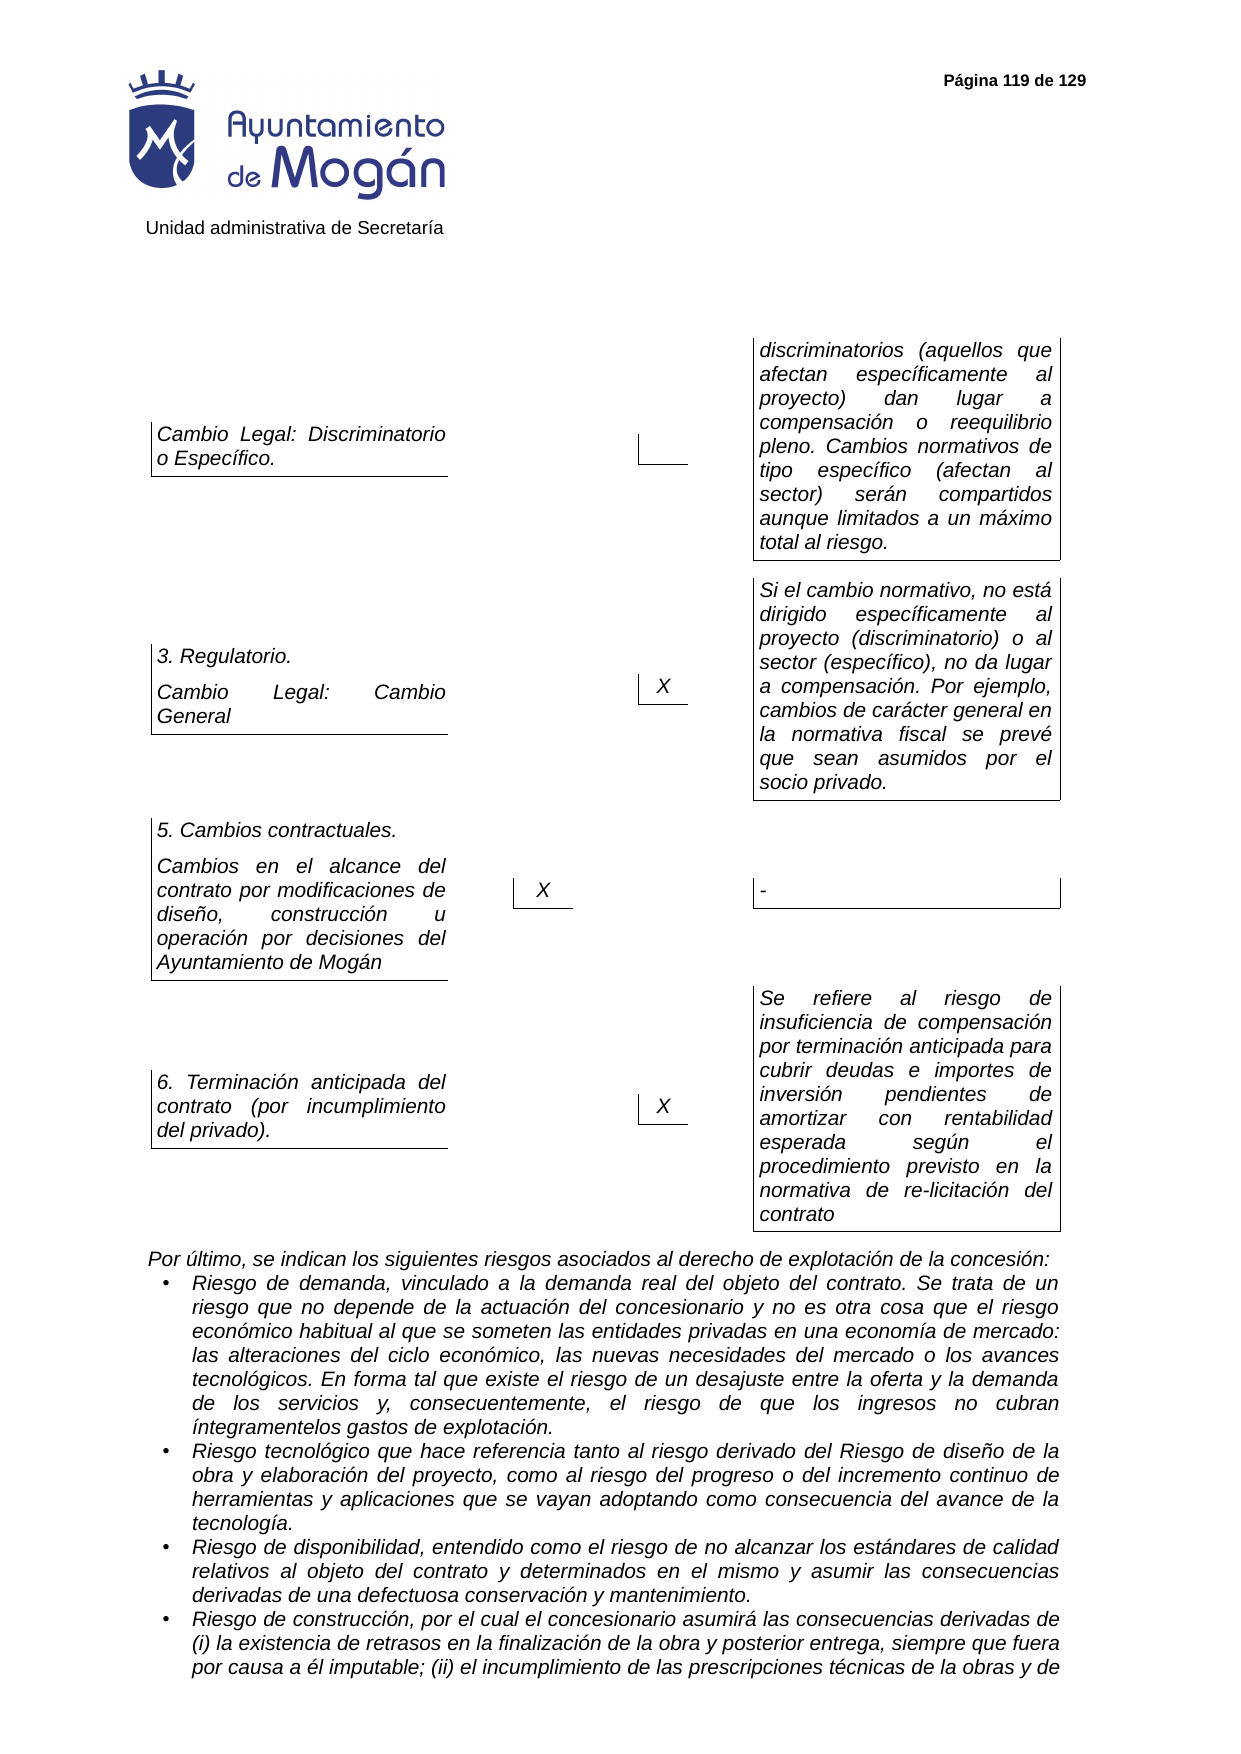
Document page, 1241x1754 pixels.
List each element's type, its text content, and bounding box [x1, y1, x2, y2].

table_cell [480, 983, 606, 1247]
table_cell X [606, 983, 721, 1247]
list Riesgo de demanda, vinculado a la demanda real del objeto del contrato. Se trata de un riesgo que no depende de la actuación del concesionario y no es otra cosa que el riesgo económico habitual al que se someten las entidades privadas en una economía de mercado: las alteraciones del ciclo económico, las nuevas necesidades del mercado o los avances tecnológicos. En forma tal que existe el riesgo de un desajuste entre la oferta y la demanda de los servicios y, consecuentemente, el riesgo de que los ingresos no cubran íntegramentelos gastos de explotación. [162, 1271, 1063, 1439]
table_cell X [480, 815, 606, 983]
table_cell Se refiere al riesgo de insuficiencia de compensación por terminación anticipada para cubrir deudas e importes de inversión pendientes de amortizar con rentabilidad esperada según el procedimiento previsto en la normativa de re-licitación del contrato [721, 983, 1092, 1247]
list Riesgo de disponibilidad, entendido como el riesgo de no alcanzar los estándares de calidad relativos al objeto del contrato y determinados en el mismo y asumir las consecuencias derivadas de una defectuosa conservación y mantenimiento. [162, 1535, 1063, 1607]
table_cell [606, 335, 721, 575]
picture [128, 70, 445, 206]
table_cell Cambio Legal: Discriminatorio o Específico. [118, 335, 480, 575]
table_cell - [721, 815, 1092, 983]
table_cell discriminatorios (aquellos que afectan específicamente al proyecto) dan lugar a compensación o reequilibrio pleno. Cambios normativos de tipo específico (afectan al sector) serán compartidos aunque limitados a un máximo total al riesgo. [721, 335, 1092, 575]
table_cell X [606, 575, 721, 815]
table_cell 3. Regulatorio. Cambio Legal: Cambio General [118, 575, 480, 815]
table_cell 6. Terminación anticipada del contrato (por incumplimiento del privado). [118, 983, 480, 1247]
text Por último, se indican los siguientes riesgos asociados al derecho de explotación de la concesión: [148, 1247, 1063, 1271]
table_cell [480, 575, 606, 815]
table_cell Si el cambio normativo, no está dirigido específicamente al proyecto (discriminatorio) o al sector (específico), no da lugar a compensación. Por ejemplo, cambios de carácter general en la normativa fiscal se prevé que sean asumidos por el socio privado. [721, 575, 1092, 815]
table_cell 5. Cambios contractuales. Cambios en el alcance del contrato por modificaciones de diseño, construcción u operación por decisiones del Ayuntamiento de Mogán [118, 815, 480, 983]
table_cell [606, 815, 721, 983]
table_cell [480, 335, 606, 575]
list Riesgo de construcción, por el cual el concesionario asumirá las consecuencias derivadas de (i) la existencia de retrasos en la finalización de la obra y posterior entrega, siempre que fuera por causa a él imputable; (ii) el incumplimiento de las prescripciones técnicas de la obras y de [162, 1607, 1063, 1679]
list Riesgo tecnológico que hace referencia tanto al riesgo derivado del Riesgo de diseño de la obra y elaboración del proyecto, como al riesgo del progreso o del incremento continuo de herramientas y aplicaciones que se vayan adoptando como consecuencia del avance de la tecnología. [162, 1439, 1063, 1535]
